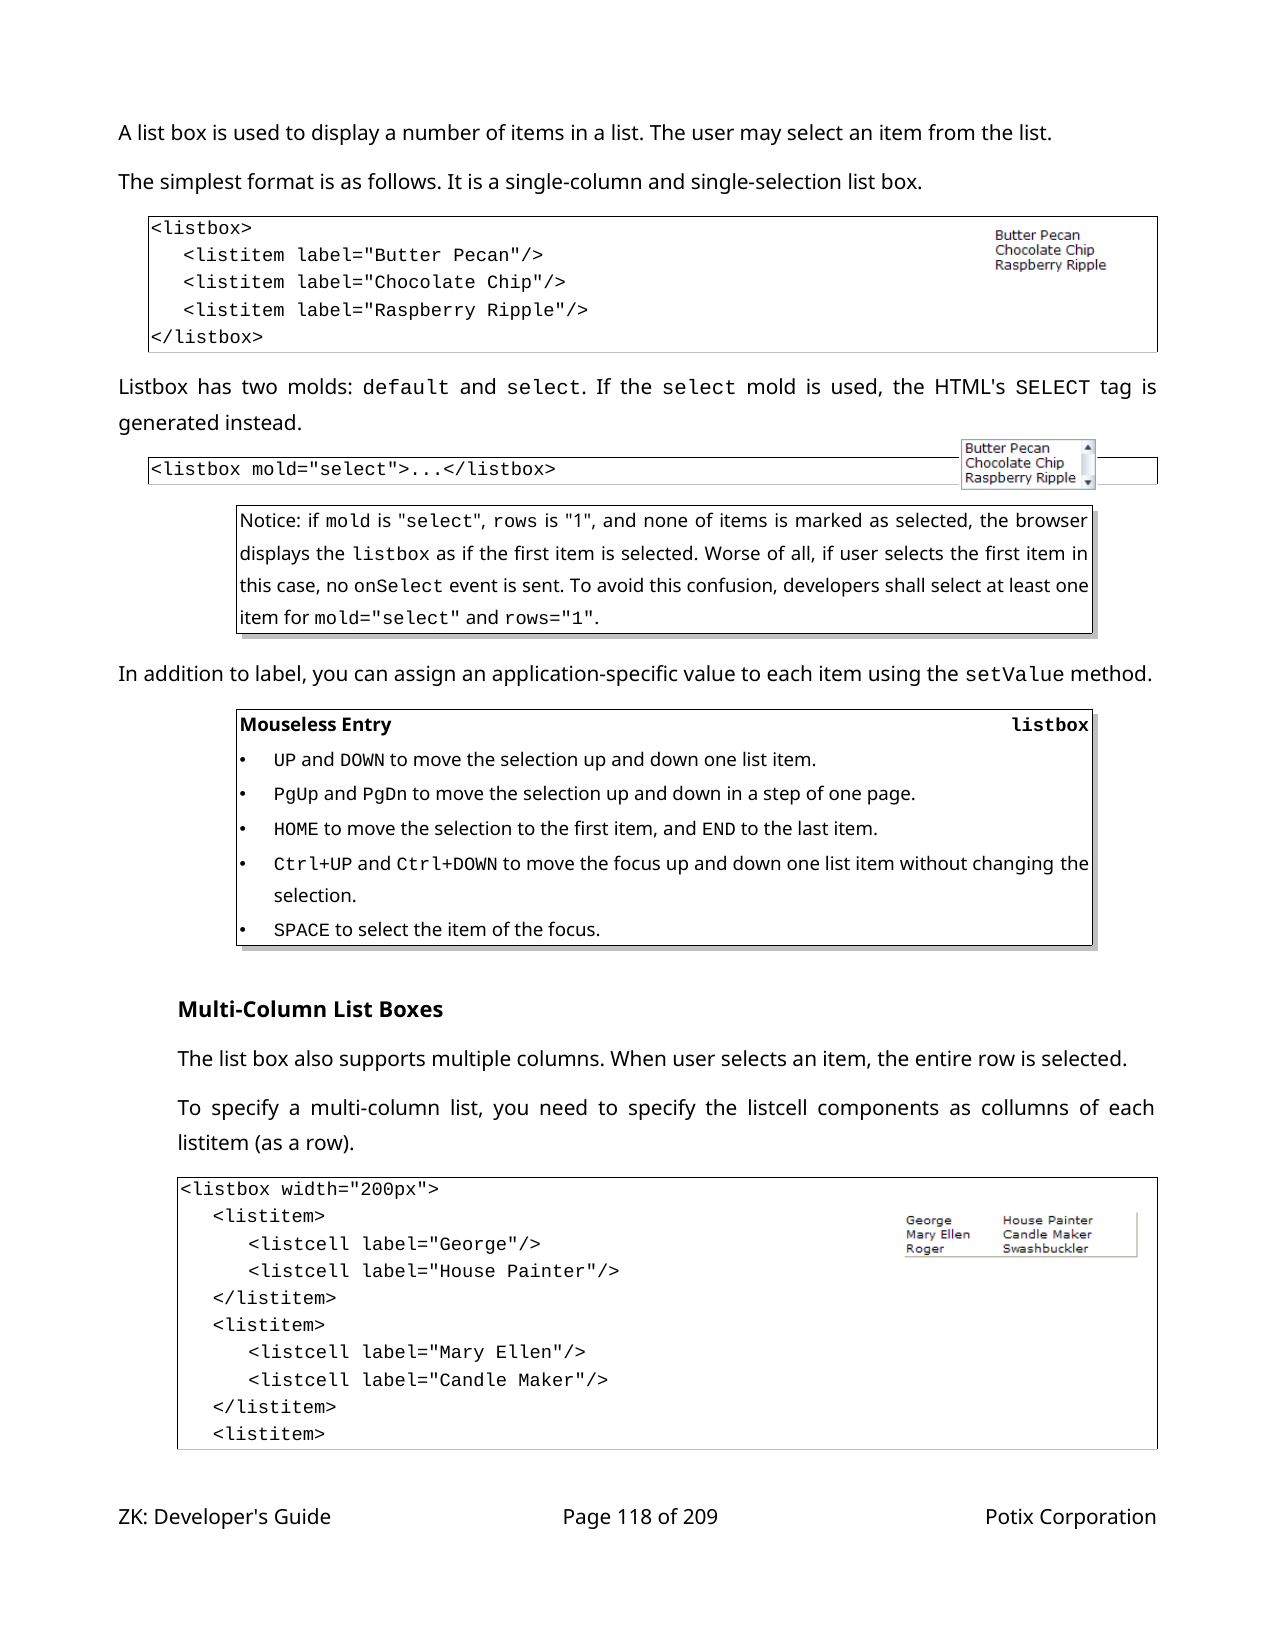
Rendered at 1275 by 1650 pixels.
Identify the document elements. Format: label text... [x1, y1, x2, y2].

text The simplest format is as follows. It is a single-column and single-selection list box. [118, 167, 1157, 195]
text A list box is used to display a number of items in a list. The user may select an item from the list. [118, 118, 1157, 146]
text <listcell label="George"/> [178, 1231, 899, 1256]
picture [959, 437, 1098, 492]
subtitle Multi-Column List Boxes [177, 993, 1157, 1023]
picture [899, 1209, 1139, 1261]
list UP and DOWN to move the selection up and down one list item. [237, 743, 1092, 772]
text </listbox> [149, 324, 1157, 352]
list PgUp and PgDn to move the selection up and down in a step of one page. [237, 778, 1092, 806]
list HOME to move the selection to the first item, and END to the last item. [237, 812, 1092, 841]
text <listitem> [178, 1313, 1157, 1337]
text The list box also supports multiple columns. When user selects an item, the entire row is selected. [177, 1044, 1157, 1072]
text <listitem label="Raspberry Ripple"/> [149, 297, 1157, 322]
text <listitem label="Butter Pecan"/> [149, 243, 990, 267]
text In addition to label, you can assign an application-specific value to each item using the setValue method. [118, 659, 1157, 688]
text <listbox width="200px"> [178, 1178, 1157, 1201]
text <listbox> [149, 217, 1157, 240]
text Mouseless Entry listbox [237, 710, 1092, 737]
text </listitem> [178, 1286, 1157, 1310]
text </listitem> [178, 1394, 1157, 1419]
text <listcell label="Candle Maker"/> [178, 1367, 1157, 1392]
text <listbox mold="select">...</listbox> [149, 458, 959, 484]
text Listbox has two molds: default and select. If the select mold is used, the HTML's SELECT tag is generated instead. [118, 372, 1157, 436]
text [1098, 458, 1157, 484]
list Ctrl+UP and Ctrl+DOWN to move the focus up and down one list item without changing the selection. [237, 847, 1092, 907]
text <listitem label="Chocolate Chip"/> [149, 270, 1157, 294]
list SPACE to select the item of the focus. [237, 913, 1092, 945]
text <listitem> [178, 1422, 1157, 1449]
text Notice: if mold is "select", rows is "1", and none of items is marked as selected, the browser displays the listbox as if the first item is selected. Worse of all, if user selects the first item in this case, no onSelect event is sent. To avoid this confusion, developers shall select at least one item for mold="select" and rows="1". [237, 506, 1092, 633]
picture [990, 226, 1118, 275]
text <listcell label="Mary Ellen"/> [178, 1340, 1157, 1364]
text <listitem> [178, 1204, 1157, 1228]
text [1118, 243, 1157, 267]
text To specify a multi-column list, you need to specify the listcell components as collumns of each listitem (as a row). [177, 1093, 1157, 1156]
text <listcell label="House Painter"/> [178, 1259, 1157, 1283]
